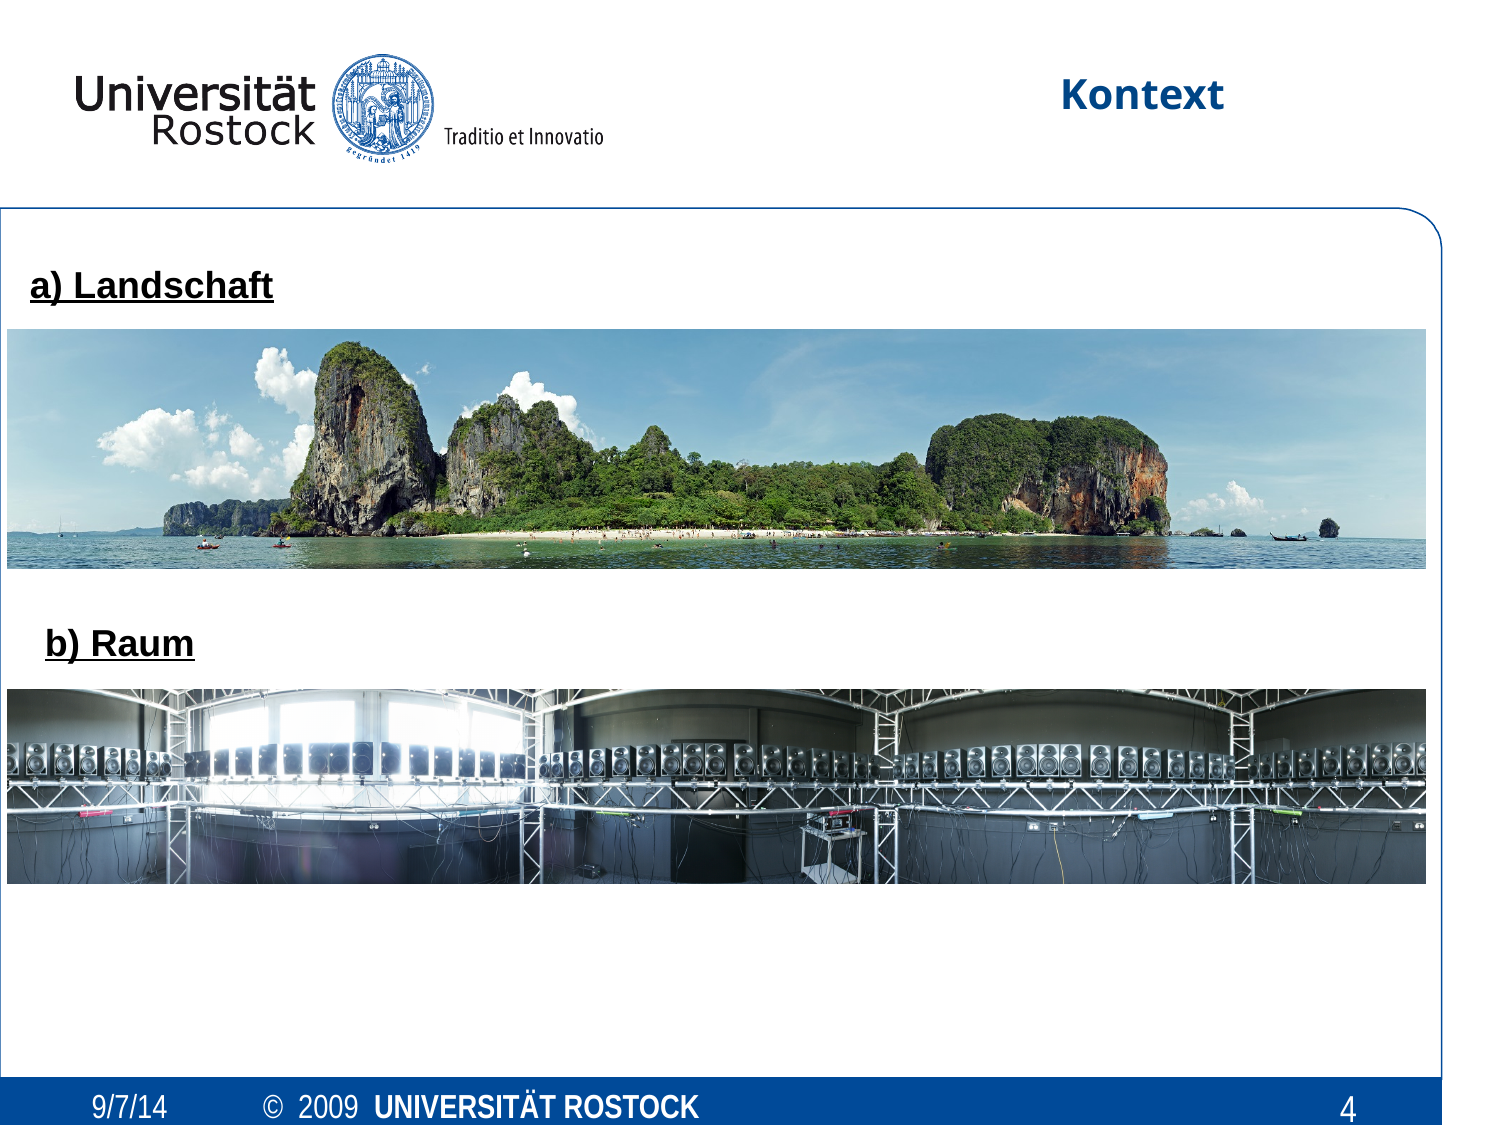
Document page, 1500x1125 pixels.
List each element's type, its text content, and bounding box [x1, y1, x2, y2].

picture [7, 689, 1426, 884]
picture [76, 54, 603, 163]
slide_number [1325, 1077, 1442, 1125]
footer © 2009 UNIVERSITÄT ROSTOCK [240, 1077, 1296, 1125]
picture [7, 329, 1426, 569]
slide_number 9/7/14 [76, 1077, 235, 1125]
text_box b) Raum [30, 615, 210, 674]
title Kontext [570, 60, 1500, 136]
text_box a) Landschaft [15, 256, 289, 315]
